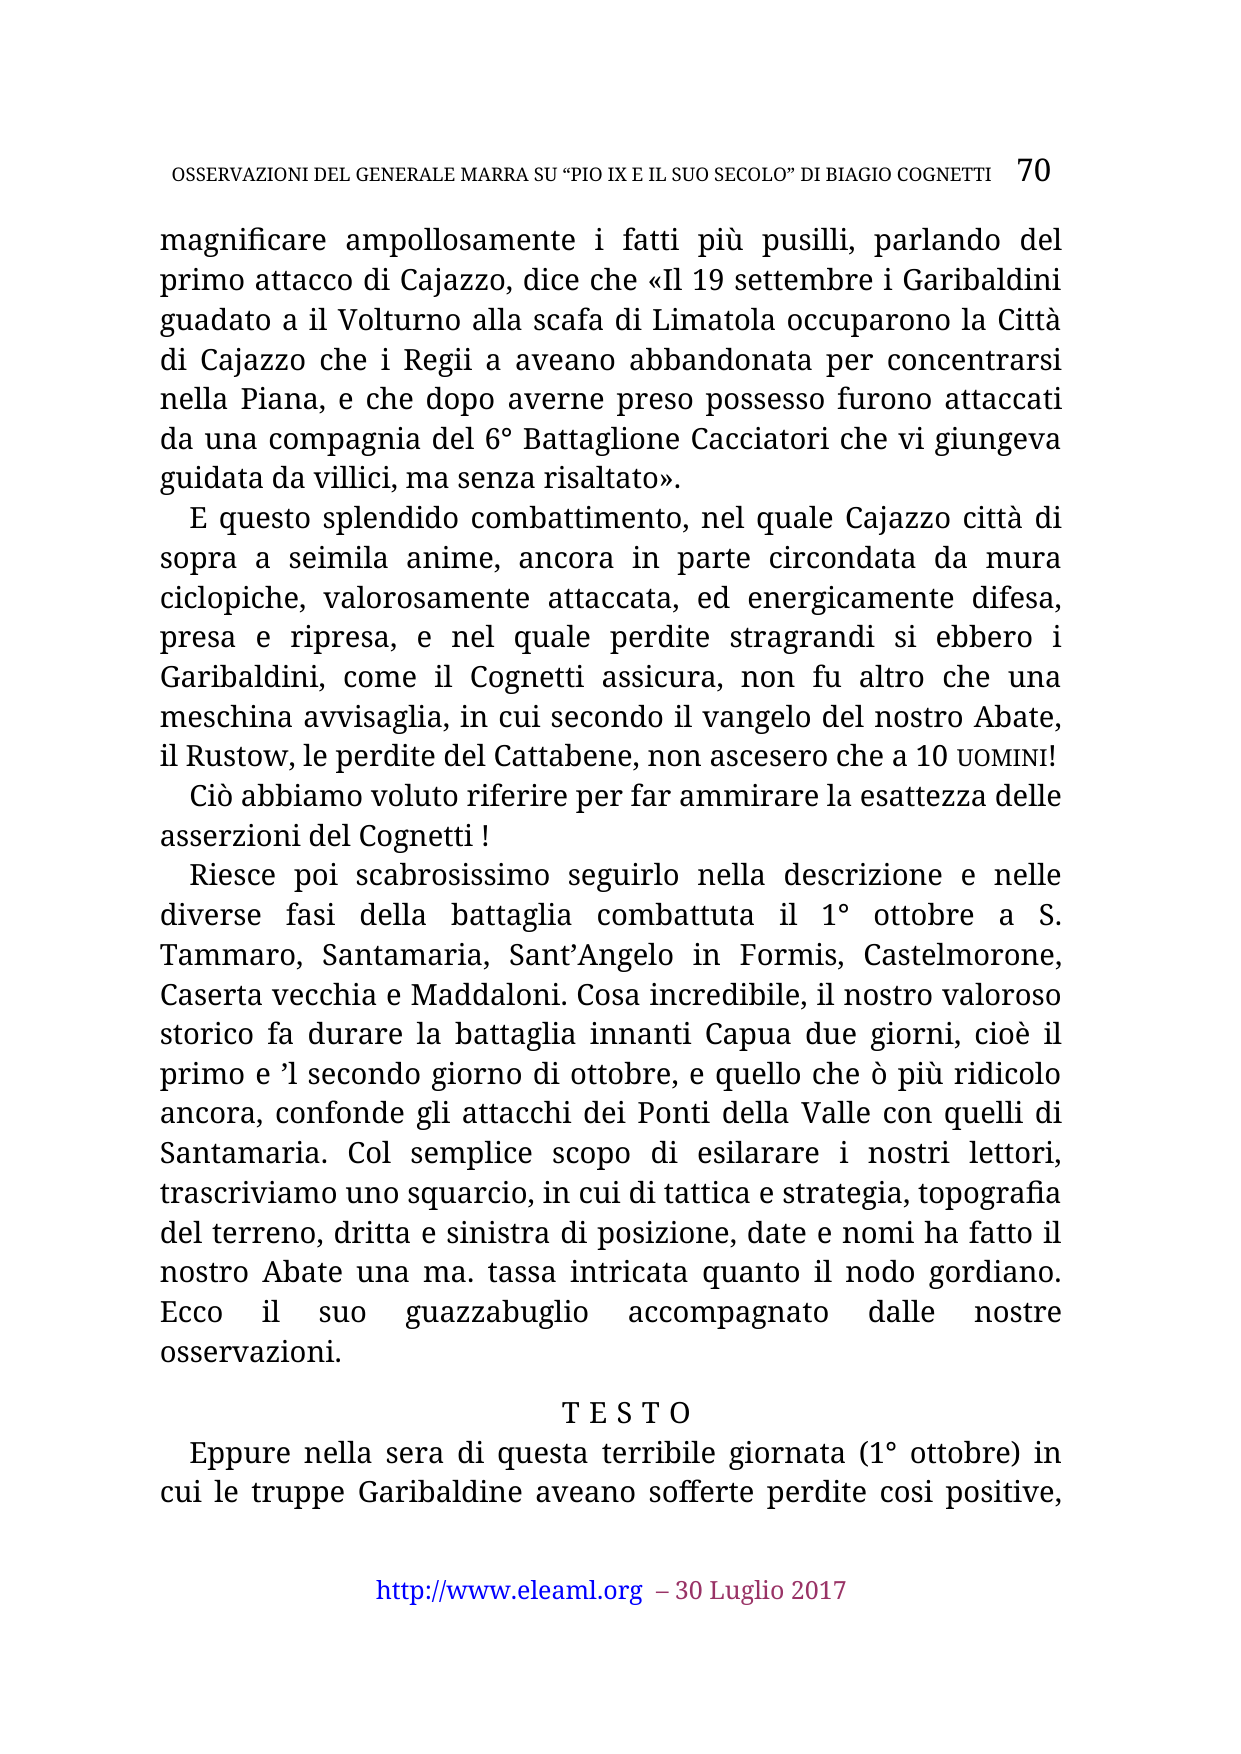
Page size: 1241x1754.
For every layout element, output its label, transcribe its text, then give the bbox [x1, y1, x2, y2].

text TESTO [159, 1392, 1063, 1432]
text magnificare ampollosamente i fatti più pusilli, parlando del primo attacco di Cajazzo, dice che «Il 19 settembre i Garibaldini guadato a il Volturno alla scafa di Limatola occuparono la Città di Cajazzo che i Regii a aveano abbandonata per concentrarsi nella Piana, e che dopo averne preso possesso furono attaccati da una compagnia del 6° Battaglione Cacciatori che vi giungeva guidata da villici, ma senza risaltato». [159, 220, 1063, 497]
text Riesce poi scabrosissimo seguirlo nella descrizione e nelle diverse fasi della battaglia combattuta il 1° ottobre a S. Tammaro, Santamaria, Sant’Angelo in Formis, Castelmorone, Caserta vecchia e Maddaloni. Cosa incredibile, il nostro valoroso storico fa durare la battaglia innanti Capua due giorni, cioè il primo e ’l secondo giorno di ottobre, e quello che ò più ridicolo ancora, confonde gli attacchi dei Ponti della Valle con quelli di Santamaria. Col semplice scopo di esilarare i nostri lettori, trascriviamo uno squarcio, in cui di tattica e strategia, topografia del terreno, dritta e sinistra di posizione, date e nomi ha fatto il nostro Abate una ma. tassa intricata quanto il nodo gordiano. Ecco il suo guazzabuglio accompagnato dalle nostre osservazioni. [159, 855, 1063, 1371]
text Eppure nella sera di questa terribile giornata (1° ottobre) in cui le truppe Garibaldine aveano sofferte perdite cosi positive, [159, 1432, 1063, 1511]
text E questo splendido combattimento, nel quale Cajazzo città di sopra a seimila anime, ancora in parte circondata da mura ciclopiche, valorosamente attaccata, ed energicamente difesa, presa e ripresa, e nel quale perdite stragrandi si ebbero i Garibaldini, come il Cognetti assicura, non fu altro che una meschina avvisaglia, in cui secondo il vangelo del nostro Abate, il Rustow, le perdite del Cattabene, non ascesero che a 10 uomini! [159, 497, 1063, 775]
text Ciò abbiamo voluto riferire per far ammirare la esattezza delle asserzioni del Cognetti ! [159, 775, 1063, 855]
